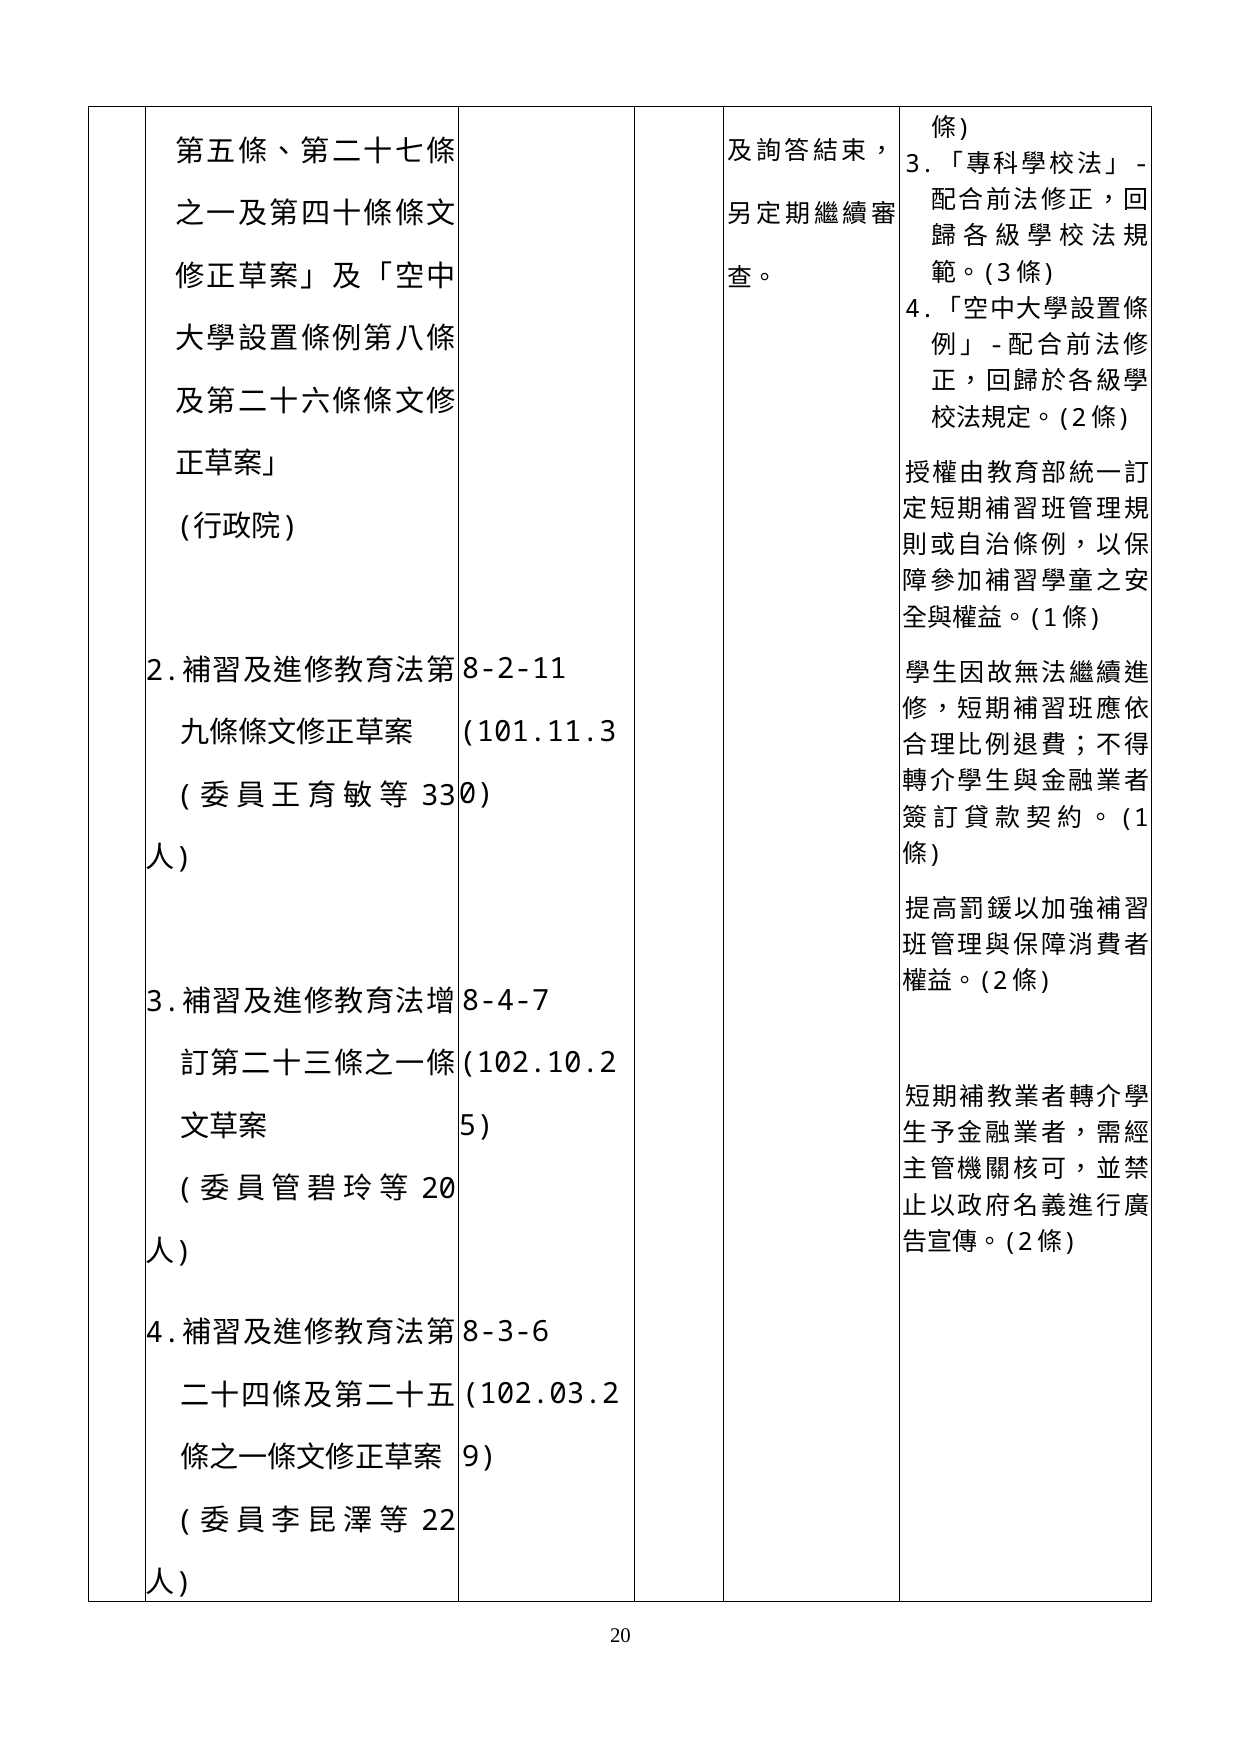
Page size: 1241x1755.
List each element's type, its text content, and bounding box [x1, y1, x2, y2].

table_cell [89, 107, 145, 1601]
table_cell 8-2-11 (101.11.30) 8-4-7 (102.10.25) 8-3-6 (102.03.29) [459, 107, 634, 1601]
table_cell 第五條、第二十七條之一及第四十條條文修正草案」及「空中大學設置條例第八條及第二十六條條文修正草案」 (行政院) 2.補習及進修教育法第九條條文修正草案 (委員王育敏等33人) 3.補習及進修教育法增訂第二十三條之一條文草案 (委員管碧玲等20人) 4.補習及進修教育法第二十四條及第二十五條之一條文修正草案 (委員李昆澤等22人) [146, 107, 458, 1601]
table_cell 條) 3.「專科學校法」-配合前法修正，回歸各級學校法規範。(3條) 4.「空中大學設置條例」-配合前法修正，回歸於各級學校法規定。(2條) 授權由教育部統一訂定短期補習班管理規則或自治條例，以保障參加補習學童之安全與權益。(1條) 學生因故無法繼續進修，短期補習班應依合理比例退費；不得轉介學生與金融業者簽訂貸款契約。(1條) 提高罰鍰以加強補習班管理與保障消費者權益。(2條) 短期補教業者轉介學生予金融業者，需經主管機關核可，並禁止以政府名義進行廣告宣傳。(2條) [900, 107, 1151, 1601]
table_cell 及詢答結束，另定期繼續審查。 [724, 107, 899, 1601]
table_cell [635, 107, 723, 1601]
